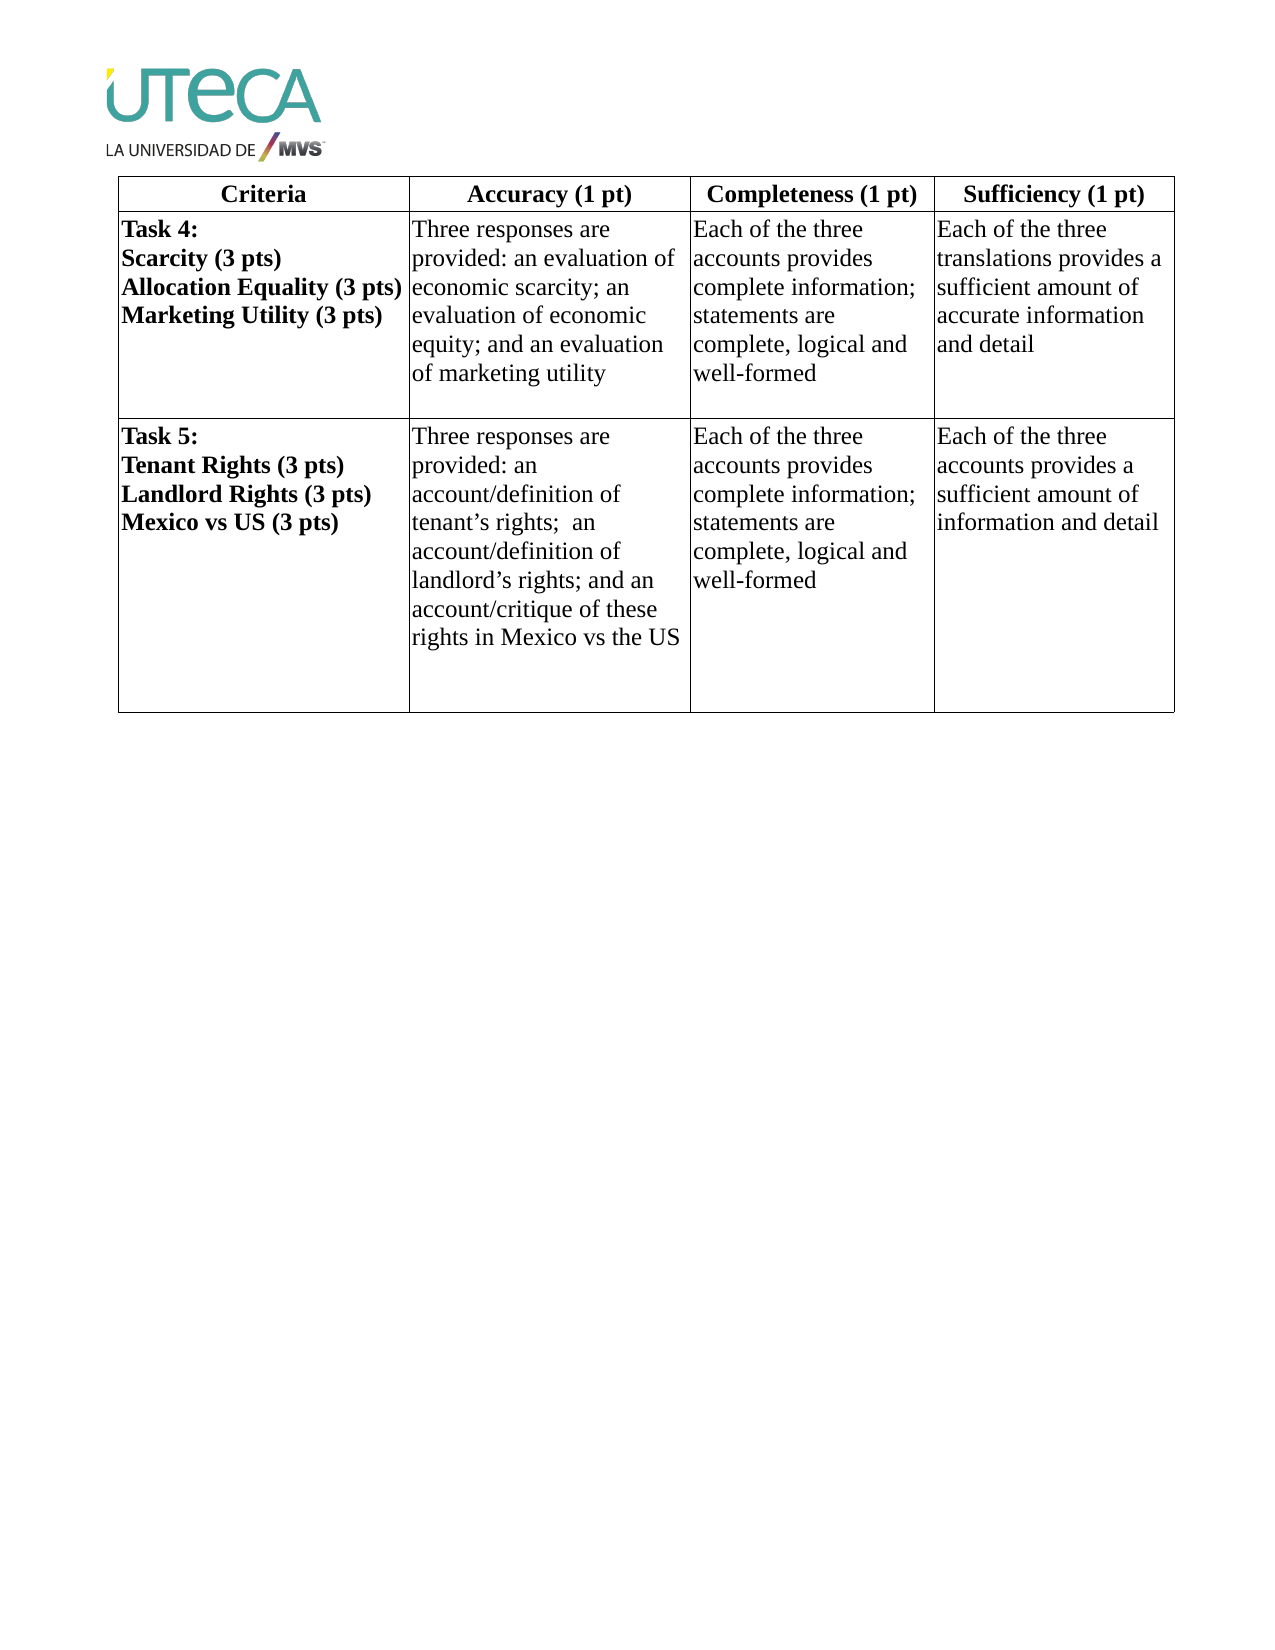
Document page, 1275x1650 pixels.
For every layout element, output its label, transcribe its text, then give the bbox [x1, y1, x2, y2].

picture [104, 64, 328, 166]
table_cell Three responses are provided: an account/definition of tenant’s rights; an account/definition of landlord’s rights; and an account/critique of these rights in Mexico vs the US [410, 419, 690, 712]
table_header Completeness (1 pt) [691, 177, 934, 211]
table_cell Three responses are provided: an evaluation of economic scarcity; an evaluation of economic equity; and an evaluation of marketing utility [410, 212, 690, 418]
table_cell Each of the three translations provides a sufficient amount of accurate information and detail [935, 212, 1174, 418]
table_cell Each of the three accounts provides complete information; statements are complete, logical and well-formed [691, 212, 934, 418]
table_header Accuracy (1 pt) [410, 177, 690, 211]
table_header Sufficiency (1 pt) [935, 177, 1174, 211]
table_cell Task 5: Tenant Rights (3 pts) Landlord Rights (3 pts) Mexico vs US (3 pts) [119, 419, 409, 712]
table_header Criteria [119, 177, 409, 211]
table_cell Each of the three accounts provides complete information; statements are complete, logical and well-formed [691, 419, 934, 712]
table_cell Each of the three accounts provides a sufficient amount of information and detail [935, 419, 1174, 712]
table_cell Task 4: Scarcity (3 pts) Allocation Equality (3 pts) Marketing Utility (3 pts) [119, 212, 409, 418]
